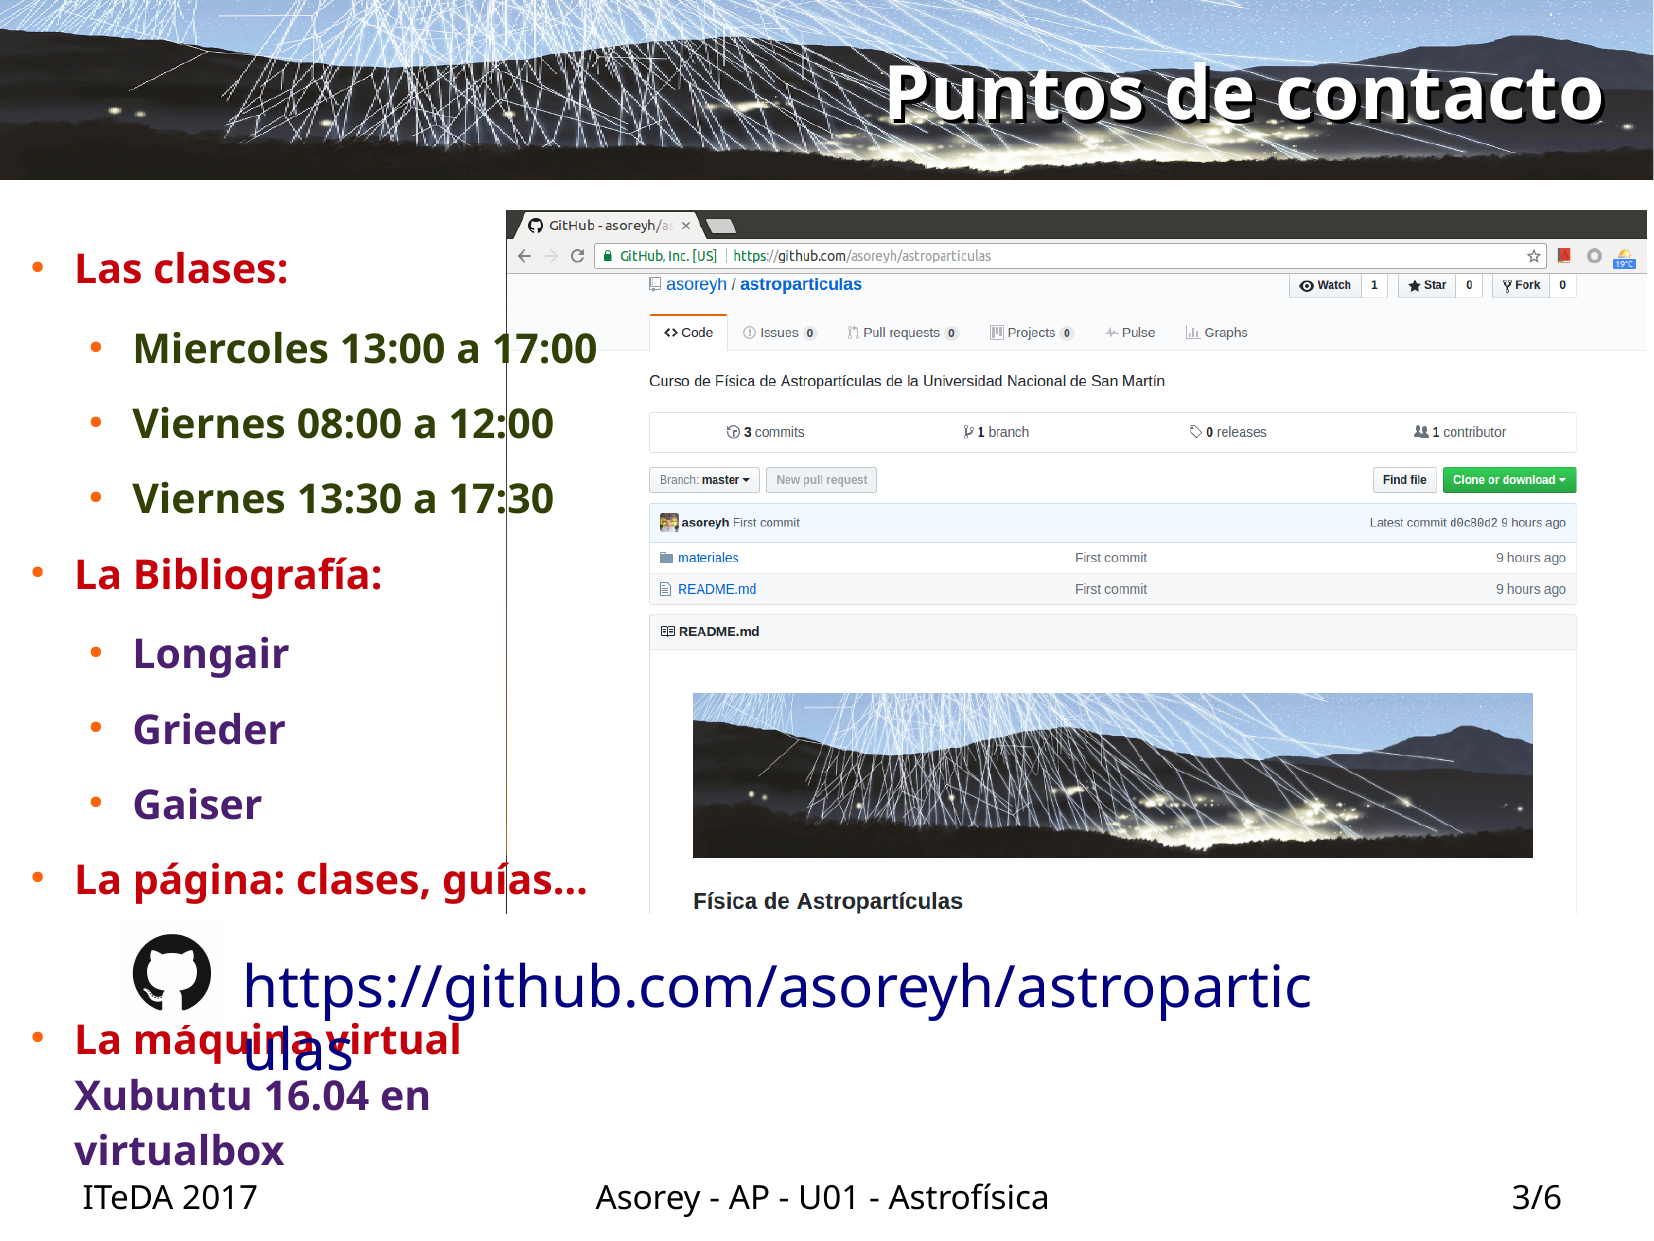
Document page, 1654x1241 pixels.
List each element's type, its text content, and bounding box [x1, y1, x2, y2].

list Las clases: Miercoles 13:00 a 17:00 Viernes 08:00 a 12:00 Viernes 13:30 a 17:30 La Bibliografía: Longair Grieder Gaiser La página: clases, guías… La máquina virtual Xubuntu 16.04 en virtualbox [16, 240, 646, 1201]
title Puntos de contacto [45, 15, 1606, 166]
picture [506, 210, 1647, 915]
picture [120, 920, 224, 1025]
picture [0, 0, 1654, 180]
text_box https://github.com/asoreyh/astroparticulas [228, 938, 1336, 1096]
